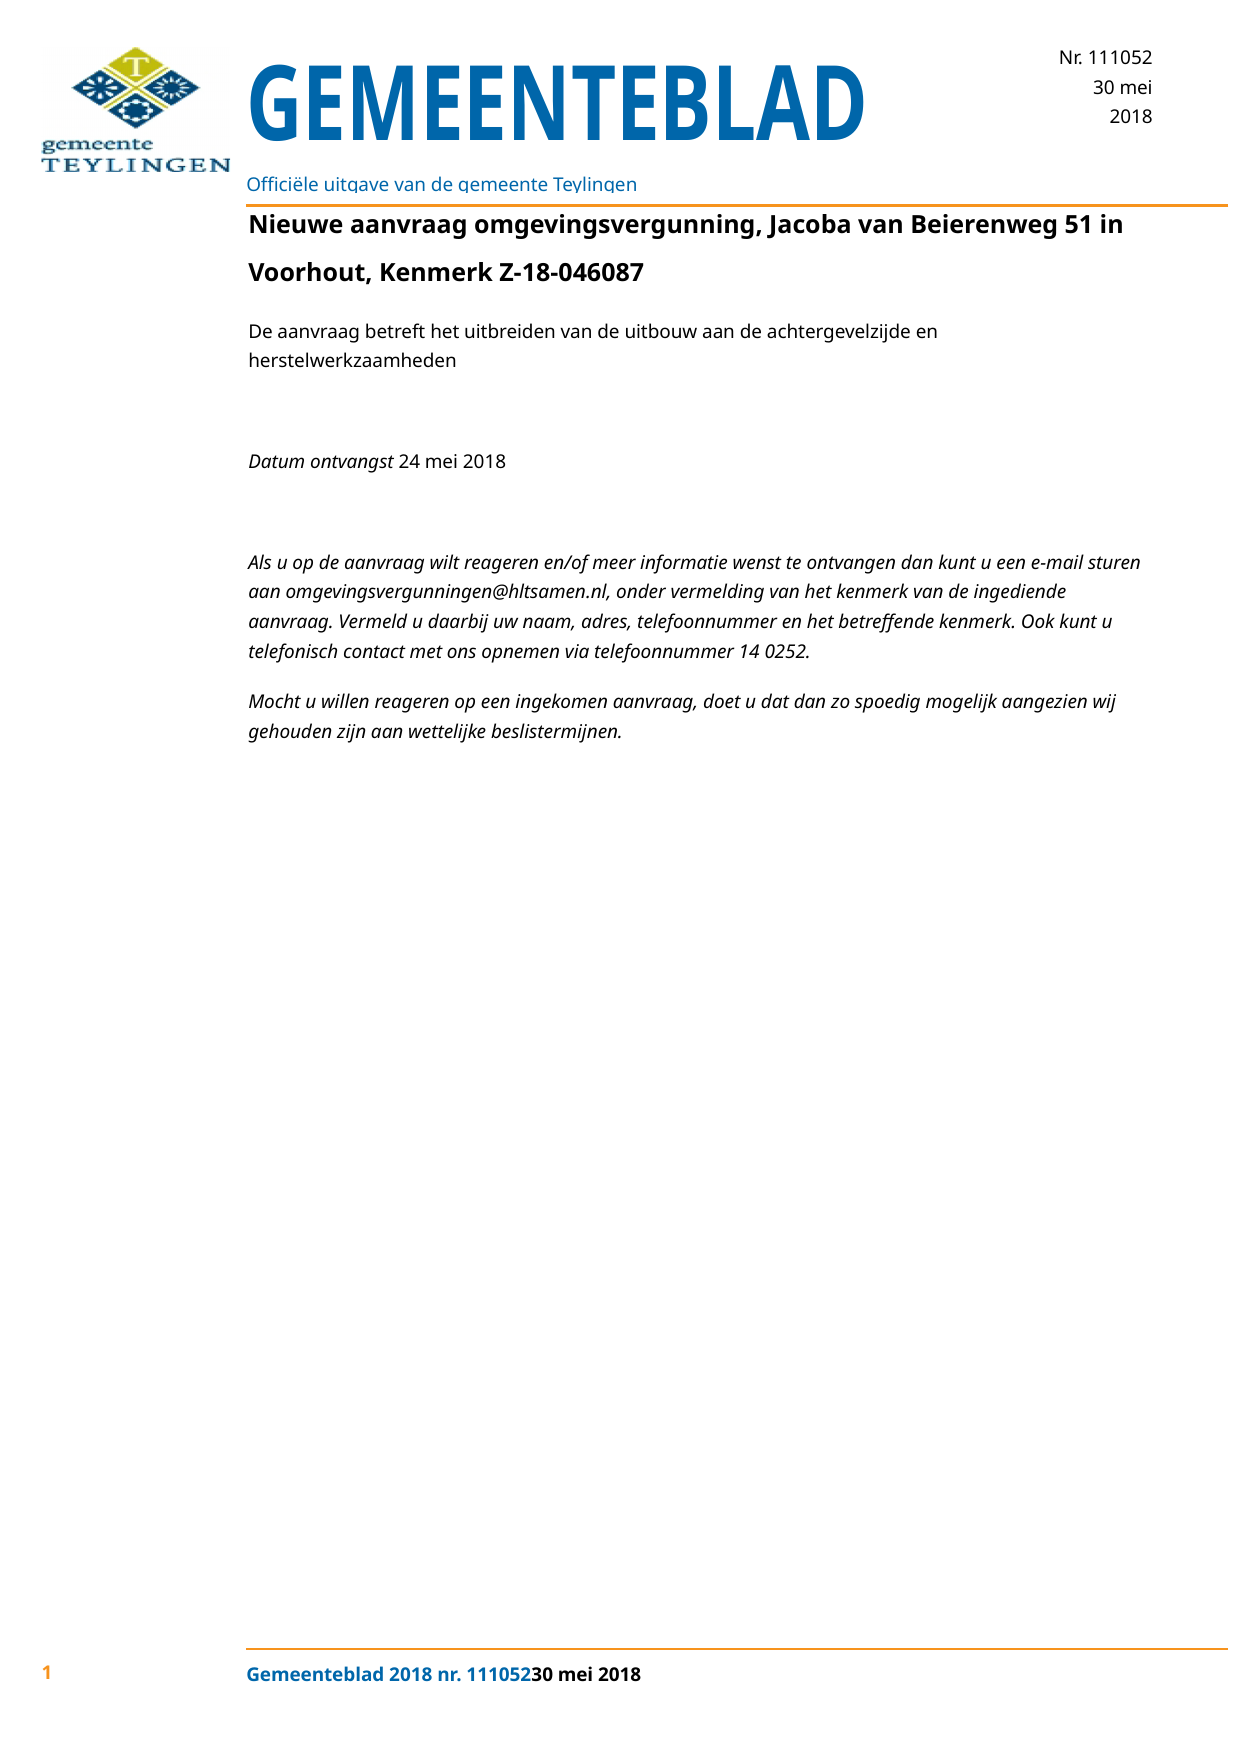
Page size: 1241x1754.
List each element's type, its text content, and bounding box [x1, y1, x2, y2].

text Nieuwe aanvraag omgevingsvergunning, Jacoba van Beierenweg 51 in Voorhout, Kenmerk Z-18-046087 [248, 207, 1152, 288]
text Mocht u willen reageren op een ingekomen aanvraag, doet u dat dan zo spoedig mogelijk aangezien wij gehouden zijn aan wettelijke beslistermijnen. [248, 688, 1152, 744]
text Datum ontvangst 24 mei 2018 [248, 448, 1152, 474]
picture [41, 47, 231, 172]
text De aanvraag betreft het uitbreiden van de uitbouw aan de achtergevelzijde en herstelwerkzaamheden [248, 318, 1152, 373]
text Als u op de aanvraag wilt reageren en/of meer informatie wenst te ontvangen dan kunt u een e-mail sturen aan omgevingsvergunningen@hltsamen.nl, onder vermelding van het kenmerk van de ingediende aanvraag. Vermeld u daarbij uw naam, adres, telefoonnummer en het betreffende kenmerk. Ook kunt u telefonisch contact met ons opnemen via telefoonnummer 14 0252. [248, 549, 1152, 664]
